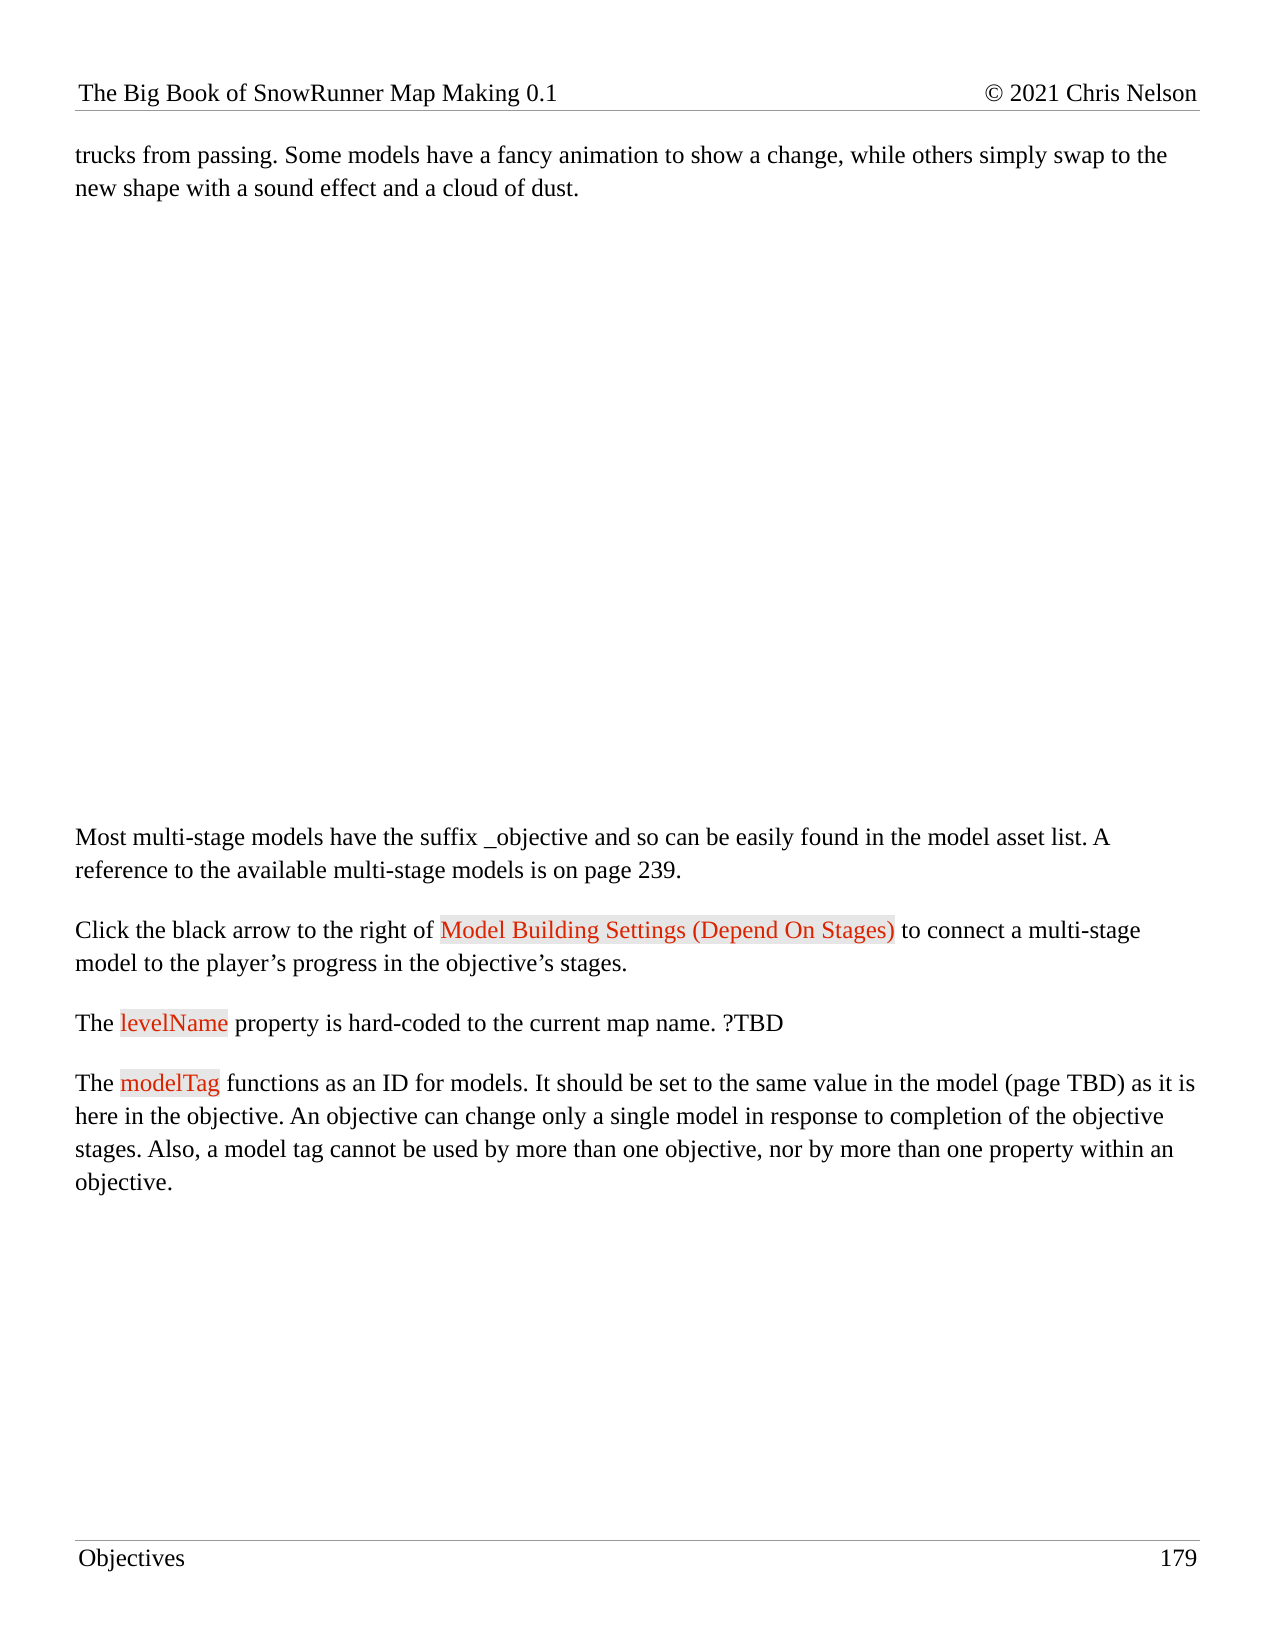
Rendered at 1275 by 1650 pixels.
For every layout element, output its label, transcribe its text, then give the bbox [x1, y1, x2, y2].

text trucks from passing. Some models have a fancy animation to show a change, while others simply swap to the new shape with a sound effect and a cloud of dust. [75, 140, 1200, 202]
text The levelName property is hard-coded to the current map name. ?TBD [75, 1008, 1200, 1037]
text Click the black arrow to the right of Model Building Settings (Depend On Stages) to connect a multi-stage model to the player’s progress in the objective’s stages. [75, 915, 1200, 977]
text Most multi-stage models have the suffix _objective and so can be easily found in the model asset list. A reference to the available multi-stage models is on page 239. [75, 822, 1200, 884]
text The modelTag functions as an ID for models. It should be set to the same value in the model (page TBD) as it is here in the objective. An objective can change only a single model in response to completion of the objective stages. Also, a model tag cannot be used by more than one objective, nor by more than one property within an objective. [75, 1068, 1200, 1196]
